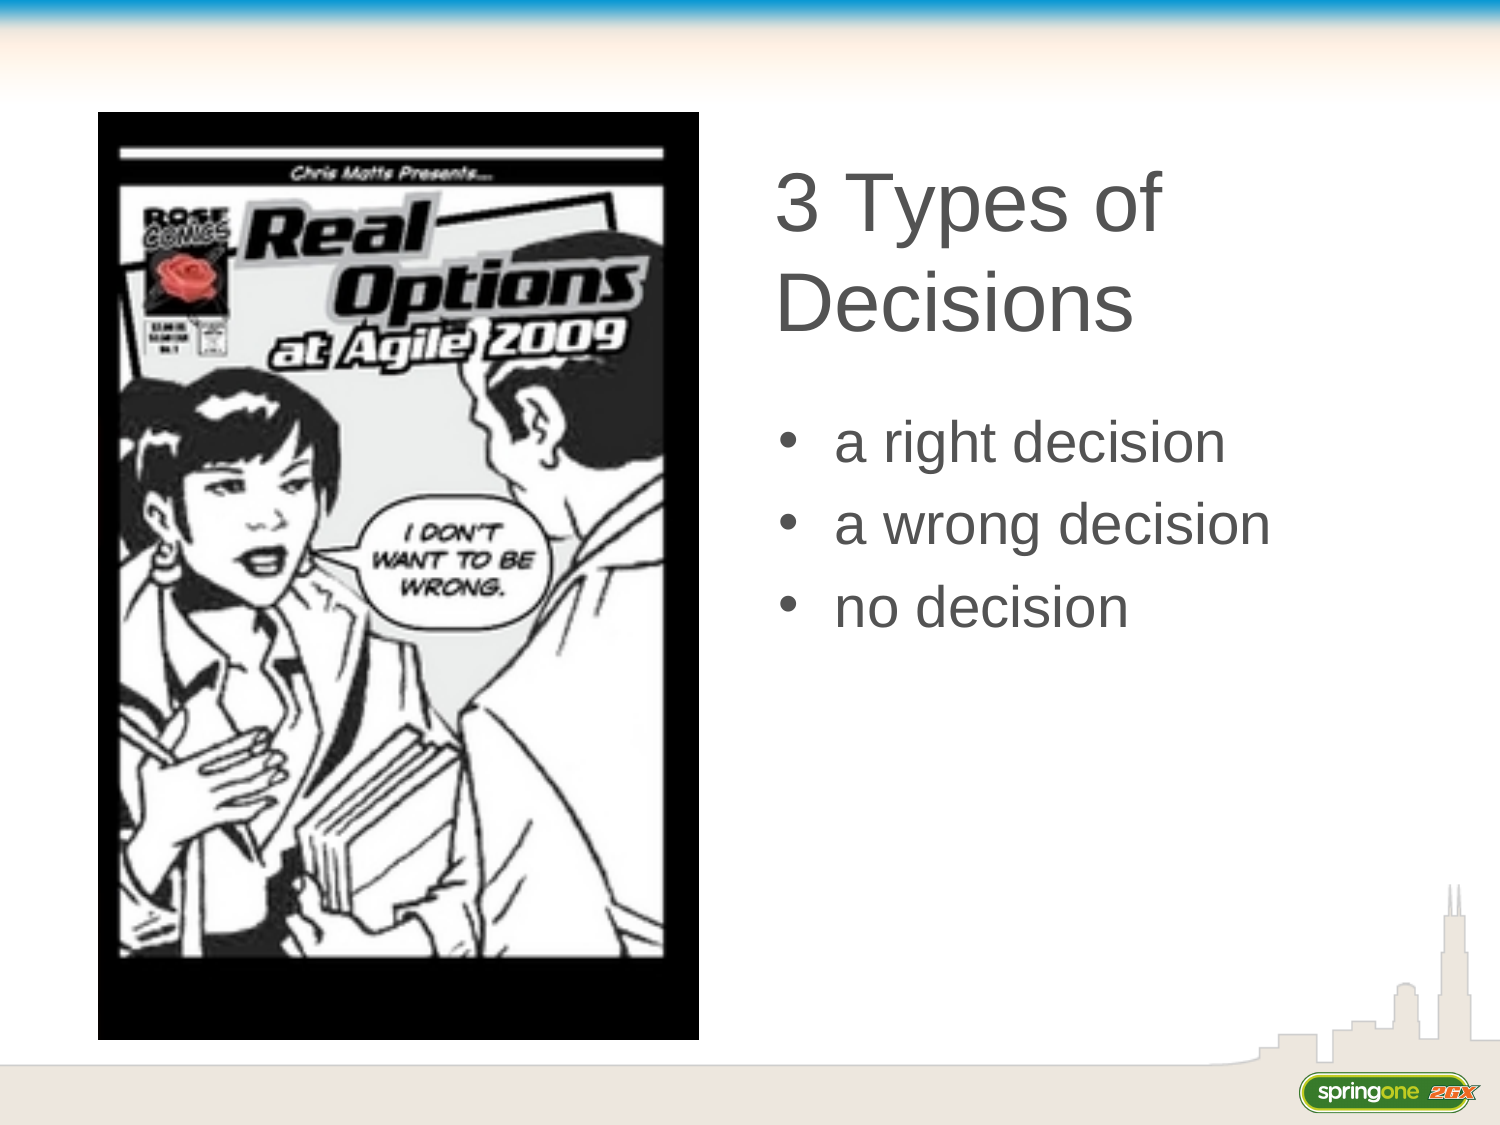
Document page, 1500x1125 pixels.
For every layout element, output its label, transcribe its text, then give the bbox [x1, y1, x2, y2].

title 3 Types of Decisions [759, 140, 1500, 357]
list a right decision a wrong decision no decision [763, 396, 1439, 721]
picture [0, 3, 1500, 1125]
